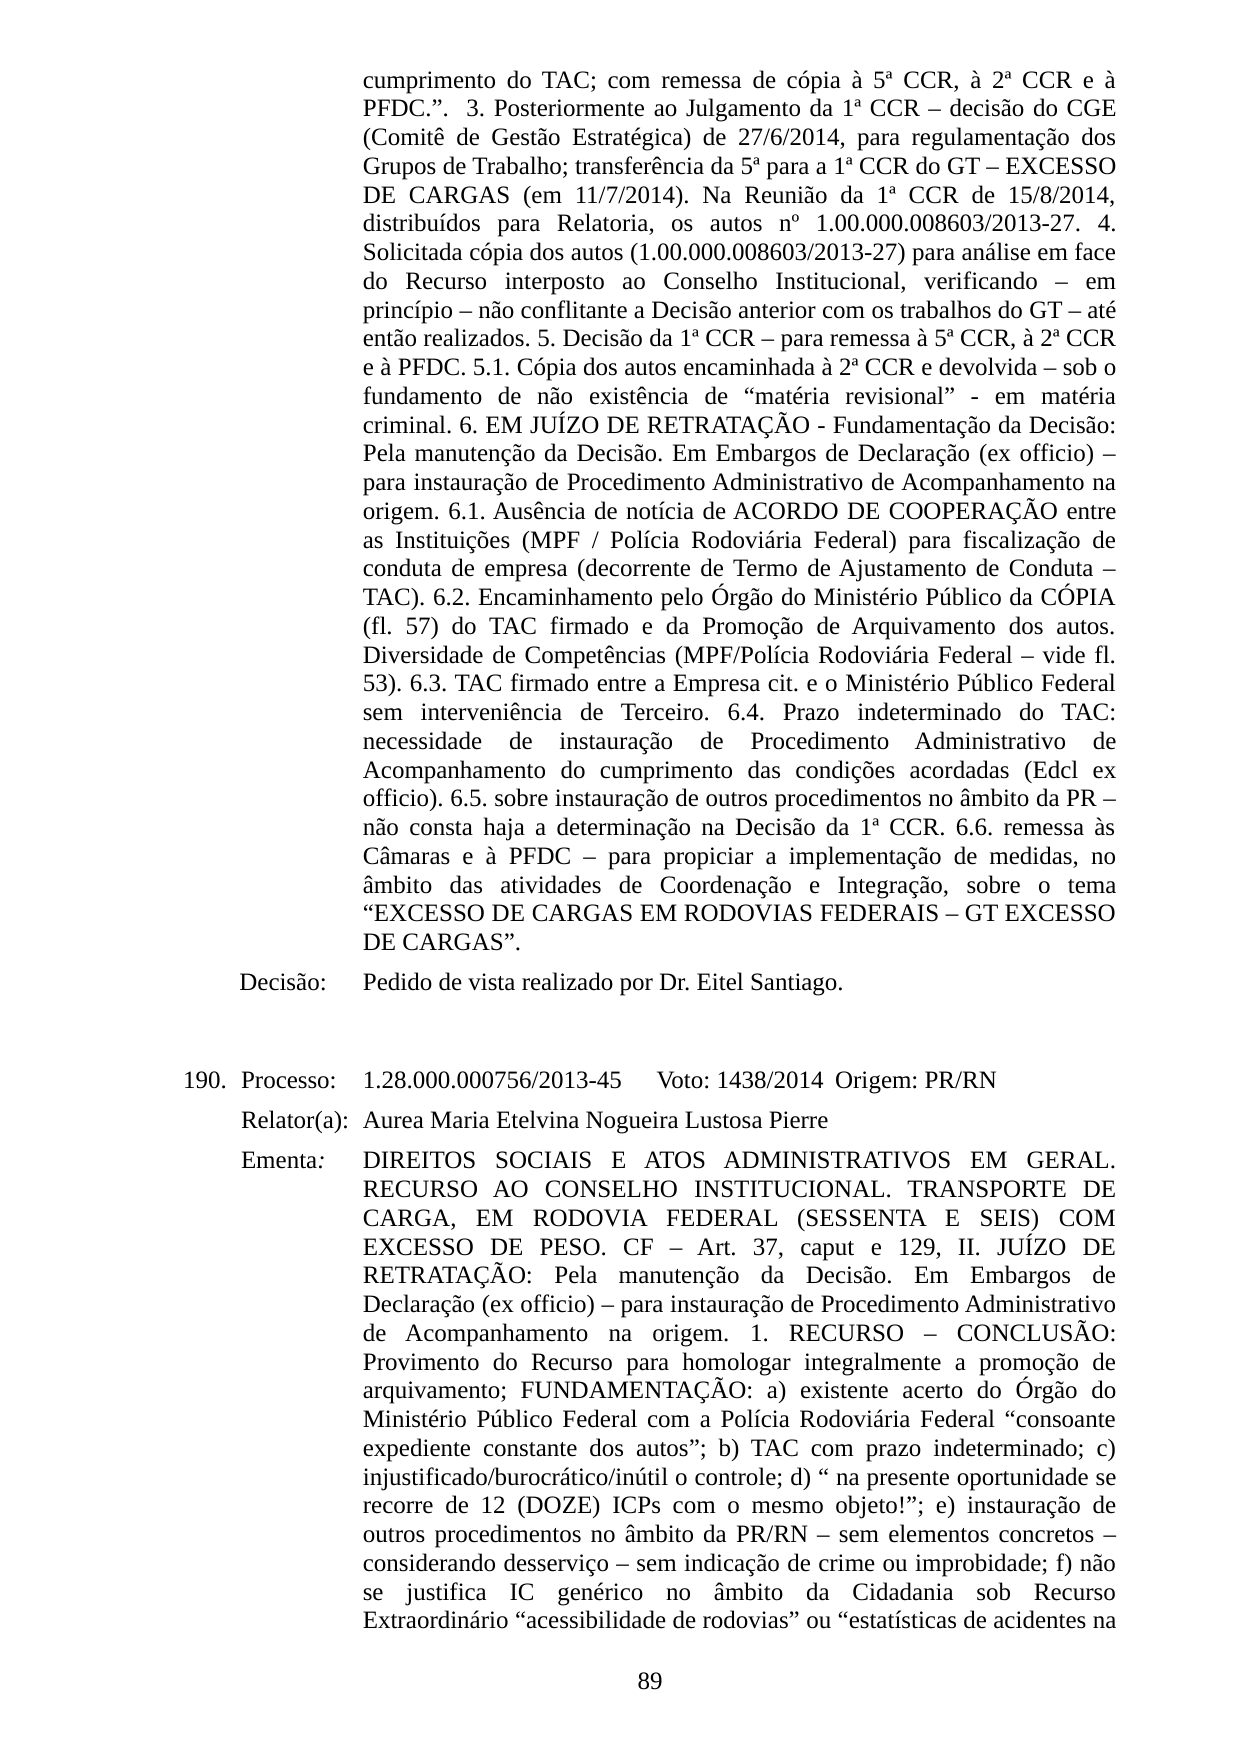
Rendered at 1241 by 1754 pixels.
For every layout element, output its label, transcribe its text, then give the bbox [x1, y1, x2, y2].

table_cell cumprimento do TAC; com remessa de cópia à 5ª CCR, à 2ª CCR e à PFDC.”. 3. Posteriormente ao Julgamento da 1ª CCR – decisão do CGE (Comitê de Gestão Estratégica) de 27/6/2014, para regulamentação dos Grupos de Trabalho; transferência da 5ª para a 1ª CCR do GT – EXCESSO DE CARGAS (em 11/7/2014). Na Reunião da 1ª CCR de 15/8/2014, distribuídos para Relatoria, os autos nº 1.00.000.008603/2013-27. 4. Solicitada cópia dos autos (1.00.000.008603/2013-27) para análise em face do Recurso interposto ao Conselho Institucional, verificando – em princípio – não conflitante a Decisão anterior com os trabalhos do GT – até então realizados. 5. Decisão da 1ª CCR – para remessa à 5ª CCR, à 2ª CCR e à PFDC. 5.1. Cópia dos autos encaminhada à 2ª CCR e devolvida – sob o fundamento de não existência de “matéria revisional” - em matéria criminal. 6. EM JUÍZO DE RETRATAÇÃO - Fundamentação da Decisão: Pela manutenção da Decisão. Em Embargos de Declaração (ex officio) – para instauração de Procedimento Administrativo de Acompanhamento na origem. 6.1. Ausência de notícia de ACORDO DE COOPERAÇÃO entre as Instituições (MPF / Polícia Rodoviária Federal) para fiscalização de conduta de empresa (decorrente de Termo de Ajustamento de Conduta – TAC). 6.2. Encaminhamento pelo Órgão do Ministério Público da CÓPIA (fl. 57) do TAC firmado e da Promoção de Arquivamento dos autos. Diversidade de Competências (MPF/Polícia Rodoviária Federal – vide fl. 53). 6.3. TAC firmado entre a Empresa cit. e o Ministério Público Federal sem interveniência de Terceiro. 6.4. Prazo indeterminado do TAC: necessidade de instauração de Procedimento Administrativo de Acompanhamento do cumprimento das condições acordadas (Edcl ex officio). 6.5. sobre instauração de outros procedimentos no âmbito da PR – não consta haja a determinação na Decisão da 1ª CCR. 6.6. remessa às Câmaras e à PFDC – para propiciar a implementação de medidas, no âmbito das atividades de Coordenação e Integração, sobre o tema “EXCESSO DE CARGAS EM RODOVIAS FEDERAIS – GT EXCESSO DE CARGAS”. [357, 59, 1122, 962]
table_cell [234, 59, 357, 962]
table_cell Ementa: [235, 1140, 357, 1640]
table_header 190. [177, 1060, 235, 1100]
table_cell [177, 962, 233, 1002]
table_header Processo: [235, 1060, 357, 1100]
table_cell Decisão: [234, 962, 357, 1002]
table_cell DIREITOS SOCIAIS E ATOS ADMINISTRATIVOS EM GERAL. RECURSO AO CONSELHO INSTITUCIONAL. TRANSPORTE DE CARGA, EM RODOVIA FEDERAL (SESSENTA E SEIS) COM EXCESSO DE PESO. CF – Art. 37, caput e 129, II. JUÍZO DE RETRATAÇÃO: Pela manutenção da Decisão. Em Embargos de Declaração (ex officio) – para instauração de Procedimento Administrativo de Acompanhamento na origem. 1. RECURSO – CONCLUSÃO: Provimento do Recurso para homologar integralmente a promoção de arquivamento; FUNDAMENTAÇÃO: a) existente acerto do Órgão do Ministério Público Federal com a Polícia Rodoviária Federal “consoante expediente constante dos autos”; b) TAC com prazo indeterminado; c) injustificado/burocrático/inútil o controle; d) “ na presente oportunidade se recorre de 12 (DOZE) ICPs com o mesmo objeto!”; e) instauração de outros procedimentos no âmbito da PR/RN – sem elementos concretos – considerando desserviço – sem indicação de crime ou improbidade; f) não se justifica IC genérico no âmbito da Cidadania sob Recurso Extraordinário “acessibilidade de rodovias” ou “estatísticas de acidentes na [357, 1140, 1122, 1640]
table_cell [177, 59, 233, 962]
table_header Voto: 1438/2014 [651, 1060, 829, 1100]
table_header 1.28.000.000756/2013-45 [357, 1060, 651, 1100]
table_header Origem: PR/RN [829, 1060, 1122, 1100]
table_cell [177, 1140, 235, 1640]
table_cell [177, 1100, 235, 1140]
table_cell Aurea Maria Etelvina Nogueira Lustosa Pierre [357, 1100, 1122, 1140]
table_cell Relator(a): [235, 1100, 357, 1140]
table_cell Pedido de vista realizado por Dr. Eitel Santiago. [357, 962, 1122, 1002]
